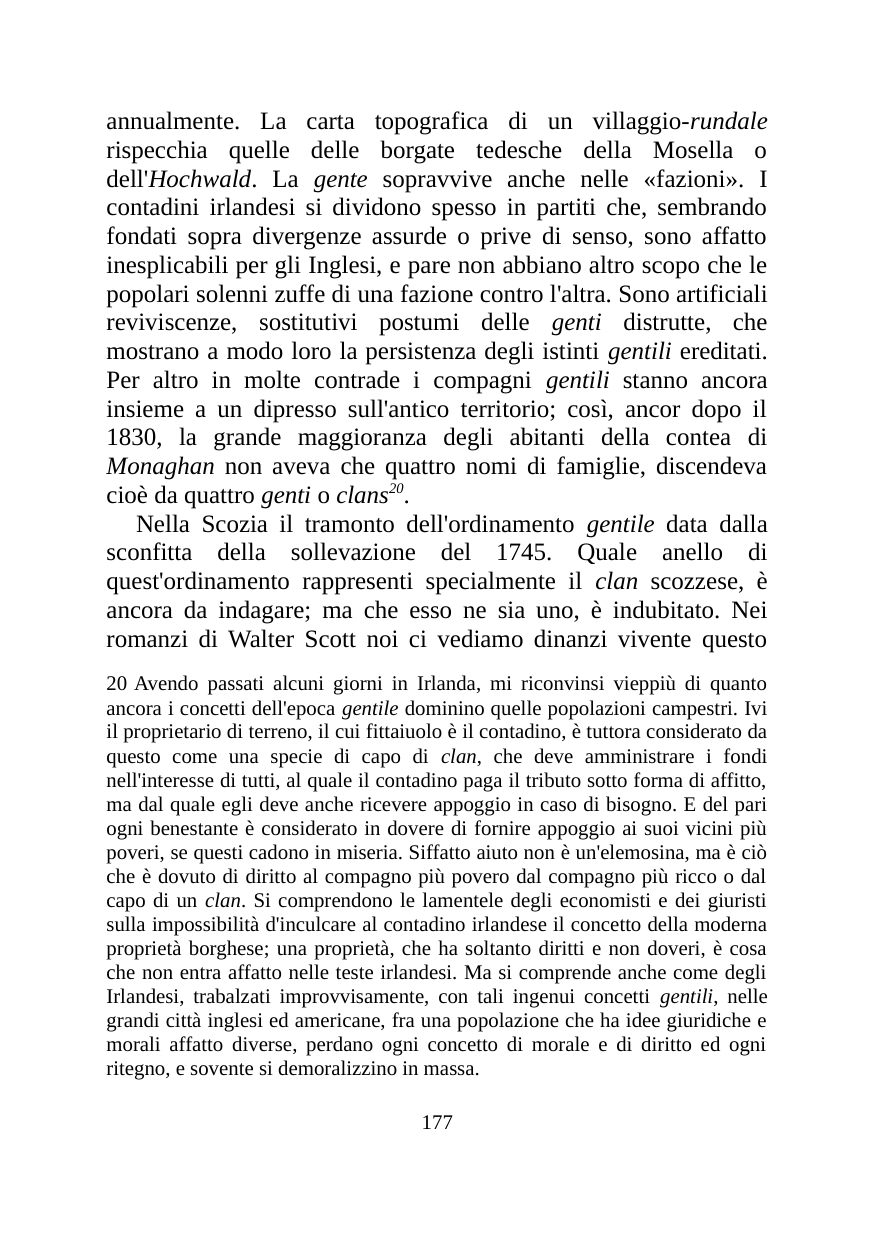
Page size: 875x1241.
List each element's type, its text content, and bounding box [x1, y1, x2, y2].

text annualmente. La carta topografica di un villaggio-rundale rispecchia quelle delle borgate tedesche della Mosella o dell'Hochwald. La gente sopravvive anche nelle «fazioni». I contadini irlandesi si dividono spesso in partiti che, sembrando fondati sopra divergenze assurde o prive di senso, sono affatto inesplicabili per gli Inglesi, e pare non abbiano altro scopo che le popolari solenni zuffe di una fazione contro l'altra. Sono artificiali reviviscenze, sostitutivi postumi delle genti distrutte, che mostrano a modo loro la persistenza degli istinti gentili ereditati. Per altro in molte contrade i compagni gentili stanno ancora insieme a un dipresso sull'antico territorio; così, ancor dopo il 1830, la grande maggioranza degli abitanti della contea di Monaghan non aveva che quattro nomi di famiglie, discendeva cioè da quattro genti o clans. [106, 106, 768, 509]
text Avendo passati alcuni giorni in Irlanda, mi riconvinsi vieppiù di quanto ancora i concetti dell'epoca gentile dominino quelle popolazioni campestri. Ivi il proprietario di terreno, il cui fittaiuolo è il contadino, è tuttora considerato da questo come una specie di capo di clan, che deve amministrare i fondi nell'interesse di tutti, al quale il contadino paga il tributo sotto forma di affitto, ma dal quale egli deve anche ricevere appoggio in caso di bisogno. E del pari ogni benestante è considerato in dovere di fornire appoggio ai suoi vicini più poveri, se questi cadono in miseria. Siffatto aiuto non è un'elemosina, ma è ciò che è dovuto di diritto al compagno più povero dal compagno più ricco o dal capo di un clan. Si comprendono le lamentele degli economisti e dei giuristi sulla impossibilità d'inculcare al contadino irlandese il concetto della moderna proprietà borghese; una proprietà, che ha soltanto diritti e non doveri, è cosa che non entra affatto nelle teste irlandesi. Ma si comprende anche come degli Irlandesi, trabalzati improvvisamente, con tali ingenui concetti gentili, nelle grandi città inglesi ed americane, fra una popolazione che ha idee giuridiche e morali affatto diverse, perdano ogni concetto di morale e di diritto ed ogni ritegno, e sovente si demoralizzino in massa. [106, 671, 768, 1080]
text Nella Scozia il tramonto dell'ordinamento gentile data dalla sconfitta della sollevazione del 1745. Quale anello di quest'ordinamento rappresenti specialmente il clan scozzese, è ancora da indagare; ma che esso ne sia uno, è indubitato. Nei romanzi di Walter Scott noi ci vediamo dinanzi vivente questo [106, 509, 768, 652]
